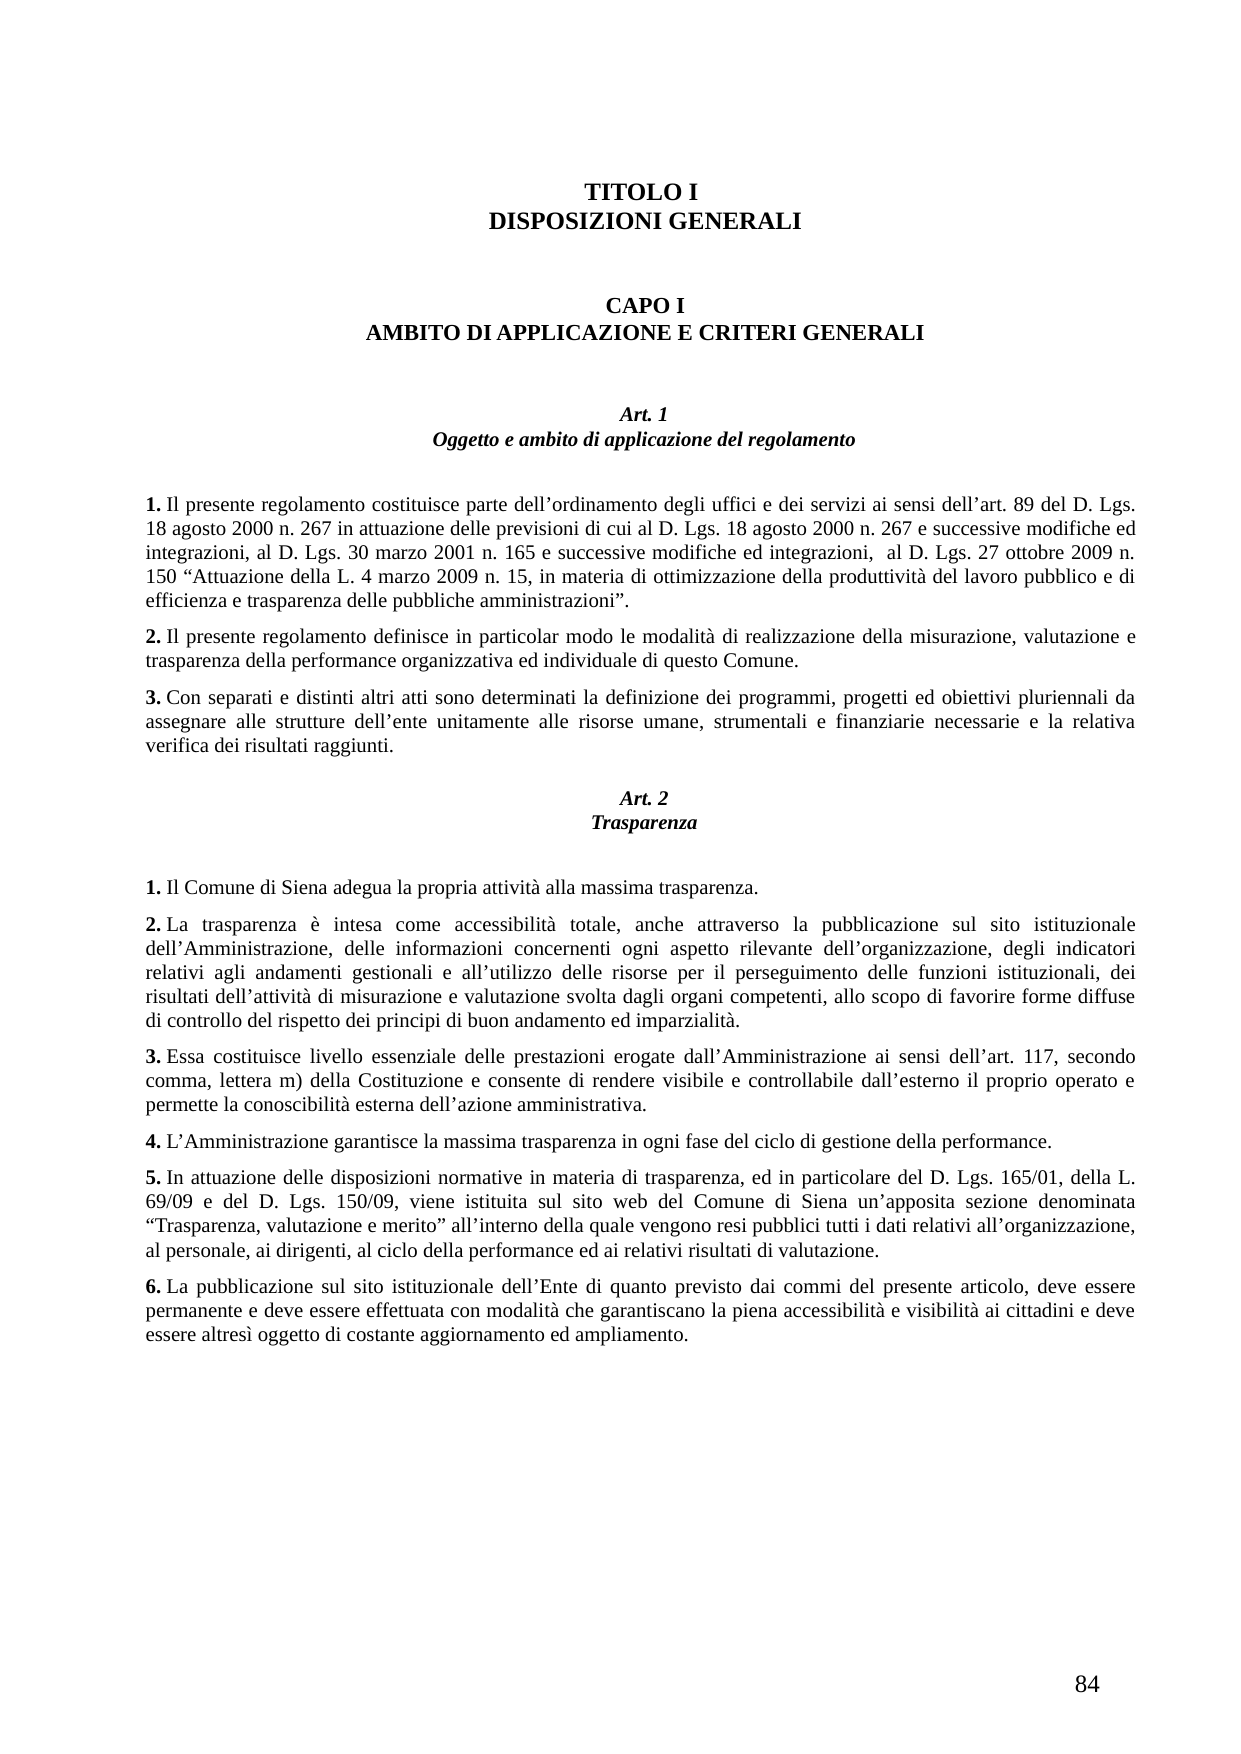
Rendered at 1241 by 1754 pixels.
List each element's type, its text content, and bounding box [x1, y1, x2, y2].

list Il Comune di Siena adegua la propria attività alla massima trasparenza. [145, 875, 1137, 899]
list Con separati e distinti altri atti sono determinati la definizione dei programmi, progetti ed obiettivi pluriennali da assegnare alle strutture dell’ente unitamente alle risorse umane, strumentali e finanziarie necessarie e la relativa verifica dei risultati raggiunti. [145, 685, 1137, 757]
text CAPO I [153, 292, 1137, 318]
text Art. 1 [153, 402, 1137, 426]
list Essa costituisce livello essenziale delle prestazioni erogate dall’Amministrazione ai sensi dell’art. 117, secondo comma, lettera m) della Costituzione e consente di rendere visibile e controllabile dall’esterno il proprio operato e permette la conoscibilità esterna dell’azione amministrativa. [145, 1044, 1137, 1116]
text DISPOSIZIONI GENERALI [153, 206, 1137, 235]
text TITOLO I [145, 177, 1137, 206]
text Art. 2 [153, 786, 1137, 810]
text Trasparenza [153, 810, 1137, 834]
list Il presente regolamento costituisce parte dell’ordinamento degli uffici e dei servizi ai sensi dell’art. 89 del D. Lgs. 18 agosto 2000 n. 267 in attuazione delle previsioni di cui al D. Lgs. 18 agosto 2000 n. 267 e successive modifiche ed integrazioni, al D. Lgs. 30 marzo 2001 n. 165 e successive modifiche ed integrazioni, al D. Lgs. 27 ottobre 2009 n. 150 “Attuazione della L. 4 marzo 2009 n. 15, in materia di ottimizzazione della produttività del lavoro pubblico e di efficienza e trasparenza delle pubbliche amministrazioni”. [145, 492, 1137, 612]
list Il presente regolamento definisce in particolar modo le modalità di realizzazione della misurazione, valutazione e trasparenza della performance organizzativa ed individuale di questo Comune. [145, 624, 1137, 672]
list L’Amministrazione garantisce la massima trasparenza in ogni fase del ciclo di gestione della performance. [145, 1129, 1137, 1153]
list In attuazione delle disposizioni normative in materia di trasparenza, ed in particolare del D. Lgs. 165/01, della L. 69/09 e del D. Lgs. 150/09, viene istituita sul sito web del Comune di Siena un’apposita sezione denominata “Trasparenza, valutazione e merito” all’interno della quale vengono resi pubblici tutti i dati relativi all’organizzazione, al personale, ai dirigenti, al ciclo della performance ed ai relativi risultati di valutazione. [145, 1165, 1137, 1262]
list La pubblicazione sul sito istituzionale dell’Ente di quanto previsto dai commi del presente articolo, deve essere permanente e deve essere effettuata con modalità che garantiscano la piena accessibilità e visibilità ai cittadini e deve essere altresì oggetto di costante aggiornamento ed ampliamento. [145, 1274, 1137, 1346]
text AMBITO DI APPLICAZIONE E CRITERI GENERALI [153, 318, 1137, 345]
list La trasparenza è intesa come accessibilità totale, anche attraverso la pubblicazione sul sito istituzionale dell’Amministrazione, delle informazioni concernenti ogni aspetto rilevante dell’organizzazione, degli indicatori relativi agli andamenti gestionali e all’utilizzo delle risorse per il perseguimento delle funzioni istituzionali, dei risultati dell’attività di misurazione e valutazione svolta dagli organi competenti, allo scopo di favorire forme diffuse di controllo del rispetto dei principi di buon andamento ed imparzialità. [145, 912, 1137, 1032]
text Oggetto e ambito di applicazione del regolamento [153, 426, 1137, 451]
